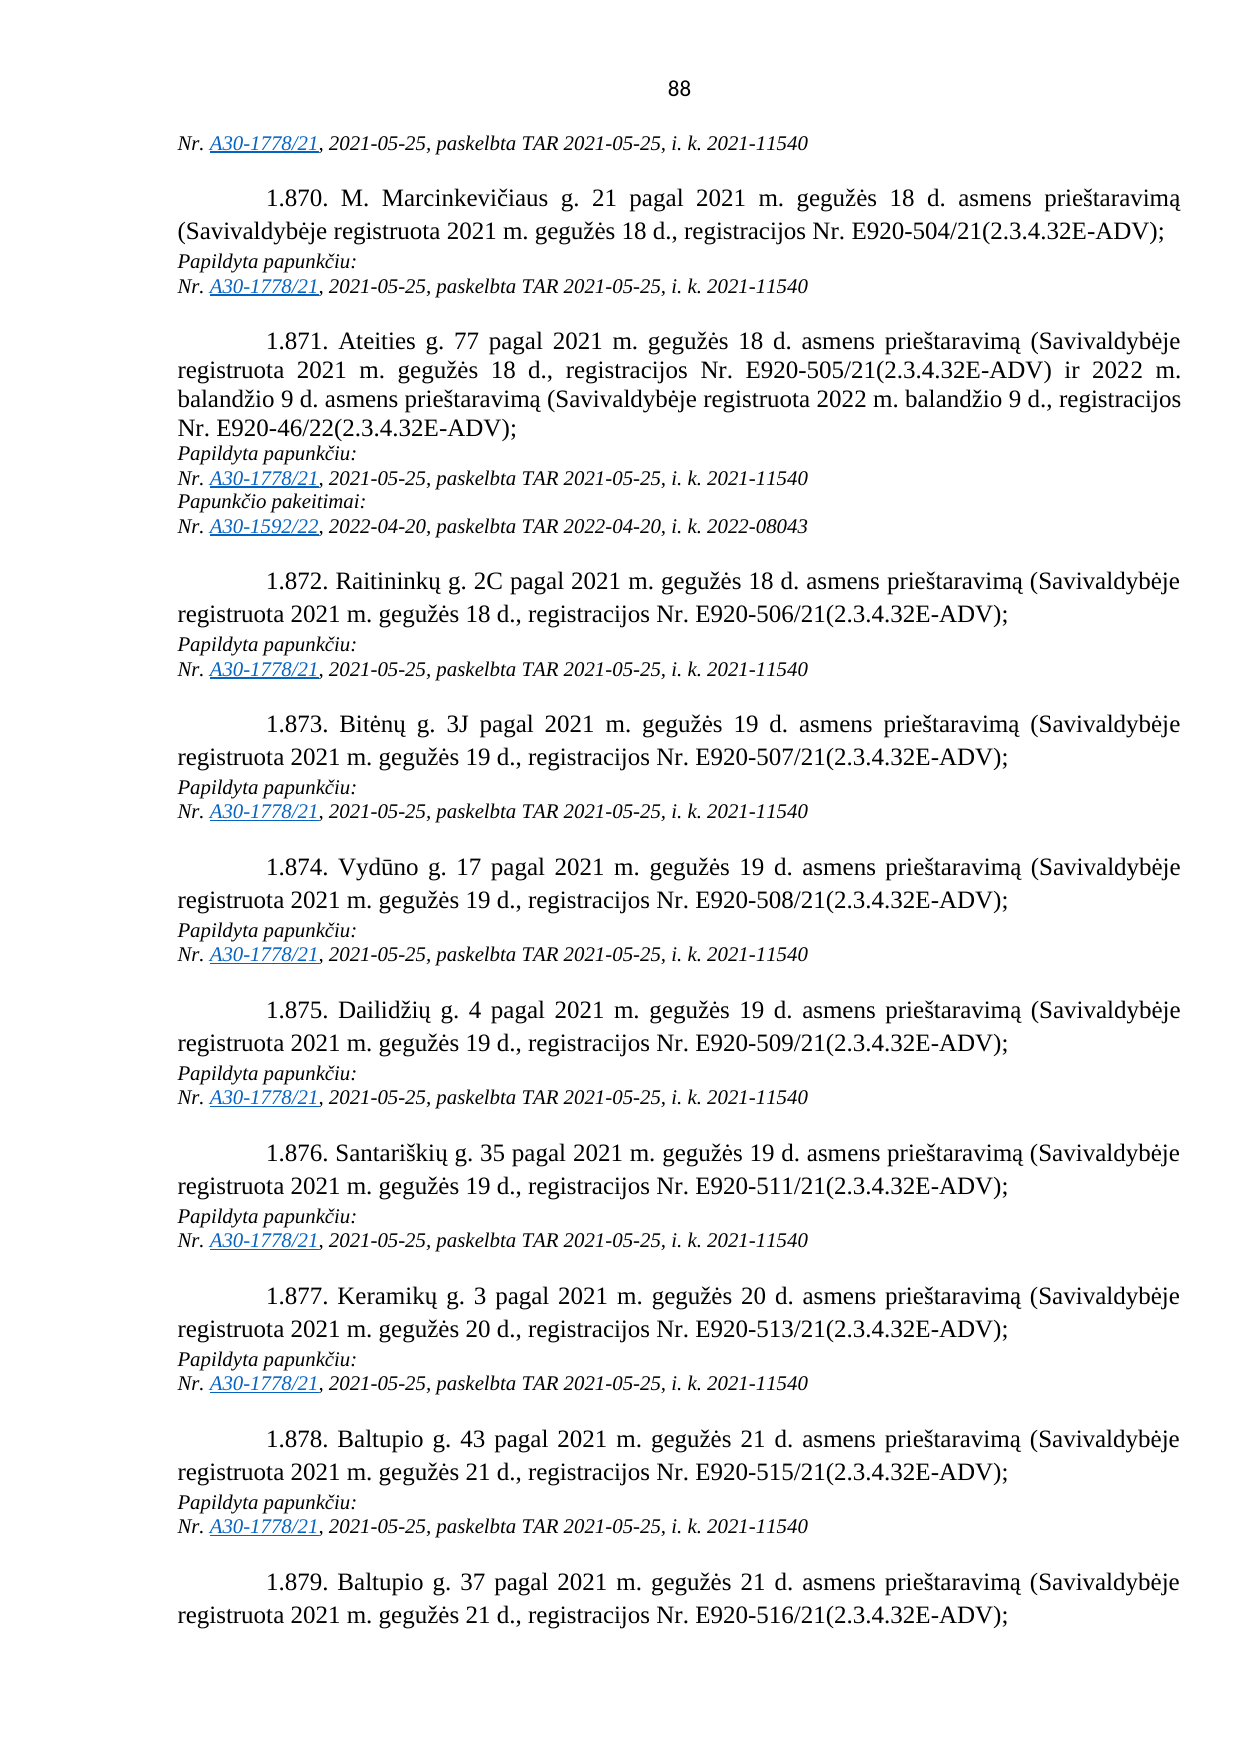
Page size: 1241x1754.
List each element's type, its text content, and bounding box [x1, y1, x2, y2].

text 1.874. Vydūno g. 17 pagal 2021 m. gegužės 19 d. asmens prieštaravimą (Savivaldybėje registruota 2021 m. gegužės 19 d., registracijos Nr. E920-508/21(2.3.4.32E-ADV); [177, 852, 1181, 914]
text Papunkčio pakeitimai: [177, 489, 1181, 513]
text 1.871. Ateities g. 77 pagal 2021 m. gegužės 18 d. asmens prieštaravimą (Savivaldybėje registruota 2021 m. gegužės 18 d., registracijos Nr. E920-505/21(2.3.4.32E-ADV) ir 2022 m. balandžio 9 d. asmens prieštaravimą (Savivaldybėje registruota 2022 m. balandžio 9 d., registracijos Nr. E920-46/22(2.3.4.32E-ADV); [177, 326, 1181, 441]
text Papildyta papunkčiu: [177, 1061, 1181, 1085]
text Nr. A30-1778/21, 2021-05-25, paskelbta TAR 2021-05-25, i. k. 2021-11540 [177, 131, 1181, 155]
text 1.870. M. Marcinkevičiaus g. 21 pagal 2021 m. gegužės 18 d. asmens prieštaravimą (Savivaldybėje registruota 2021 m. gegužės 18 d., registracijos Nr. E920-504/21(2.3.4.32E-ADV); [177, 183, 1181, 245]
text Nr. A30-1778/21, 2021-05-25, paskelbta TAR 2021-05-25, i. k. 2021-11540 [177, 656, 1181, 681]
text Papildyta papunkčiu: [177, 441, 1181, 465]
text 1.876. Santariškių g. 35 pagal 2021 m. gegužės 19 d. asmens prieštaravimą (Savivaldybėje registruota 2021 m. gegužės 19 d., registracijos Nr. E920-511/21(2.3.4.32E-ADV); [177, 1138, 1181, 1200]
text 1.872. Raitininkų g. 2C pagal 2021 m. gegužės 18 d. asmens prieštaravimą (Savivaldybėje registruota 2021 m. gegužės 18 d., registracijos Nr. E920-506/21(2.3.4.32E-ADV); [177, 566, 1181, 628]
text 1.873. Bitėnų g. 3J pagal 2021 m. gegužės 19 d. asmens prieštaravimą (Savivaldybėje registruota 2021 m. gegužės 19 d., registracijos Nr. E920-507/21(2.3.4.32E-ADV); [177, 709, 1181, 771]
text Papildyta papunkčiu: [177, 1490, 1181, 1514]
text Nr. A30-1778/21, 2021-05-25, paskelbta TAR 2021-05-25, i. k. 2021-11540 [177, 1085, 1181, 1109]
text Papildyta papunkčiu: [177, 632, 1181, 656]
text 1.875. Dailidžių g. 4 pagal 2021 m. gegužės 19 d. asmens prieštaravimą (Savivaldybėje registruota 2021 m. gegužės 19 d., registracijos Nr. E920-509/21(2.3.4.32E-ADV); [177, 995, 1181, 1057]
text 1.879. Baltupio g. 37 pagal 2021 m. gegužės 21 d. asmens prieštaravimą (Savivaldybėje registruota 2021 m. gegužės 21 d., registracijos Nr. E920-516/21(2.3.4.32E-ADV); [177, 1567, 1181, 1628]
text Nr. A30-1778/21, 2021-05-25, paskelbta TAR 2021-05-25, i. k. 2021-11540 [177, 273, 1181, 298]
text Nr. A30-1778/21, 2021-05-25, paskelbta TAR 2021-05-25, i. k. 2021-11540 [177, 799, 1181, 823]
text Papildyta papunkčiu: [177, 249, 1181, 273]
text Nr. A30-1778/21, 2021-05-25, paskelbta TAR 2021-05-25, i. k. 2021-11540 [177, 942, 1181, 966]
text Papildyta papunkčiu: [177, 1204, 1181, 1228]
text Nr. A30-1592/22, 2022-04-20, paskelbta TAR 2022-04-20, i. k. 2022-08043 [177, 513, 1181, 538]
text Nr. A30-1778/21, 2021-05-25, paskelbta TAR 2021-05-25, i. k. 2021-11540 [177, 465, 1181, 489]
text 1.878. Baltupio g. 43 pagal 2021 m. gegužės 21 d. asmens prieštaravimą (Savivaldybėje registruota 2021 m. gegužės 21 d., registracijos Nr. E920-515/21(2.3.4.32E-ADV); [177, 1424, 1181, 1486]
text Papildyta papunkčiu: [177, 1347, 1181, 1371]
text Nr. A30-1778/21, 2021-05-25, paskelbta TAR 2021-05-25, i. k. 2021-11540 [177, 1514, 1181, 1538]
text Papildyta papunkčiu: [177, 918, 1181, 942]
text Papildyta papunkčiu: [177, 775, 1181, 799]
text 1.877. Keramikų g. 3 pagal 2021 m. gegužės 20 d. asmens prieštaravimą (Savivaldybėje registruota 2021 m. gegužės 20 d., registracijos Nr. E920-513/21(2.3.4.32E-ADV); [177, 1281, 1181, 1343]
text Nr. A30-1778/21, 2021-05-25, paskelbta TAR 2021-05-25, i. k. 2021-11540 [177, 1228, 1181, 1252]
text Nr. A30-1778/21, 2021-05-25, paskelbta TAR 2021-05-25, i. k. 2021-11540 [177, 1371, 1181, 1395]
